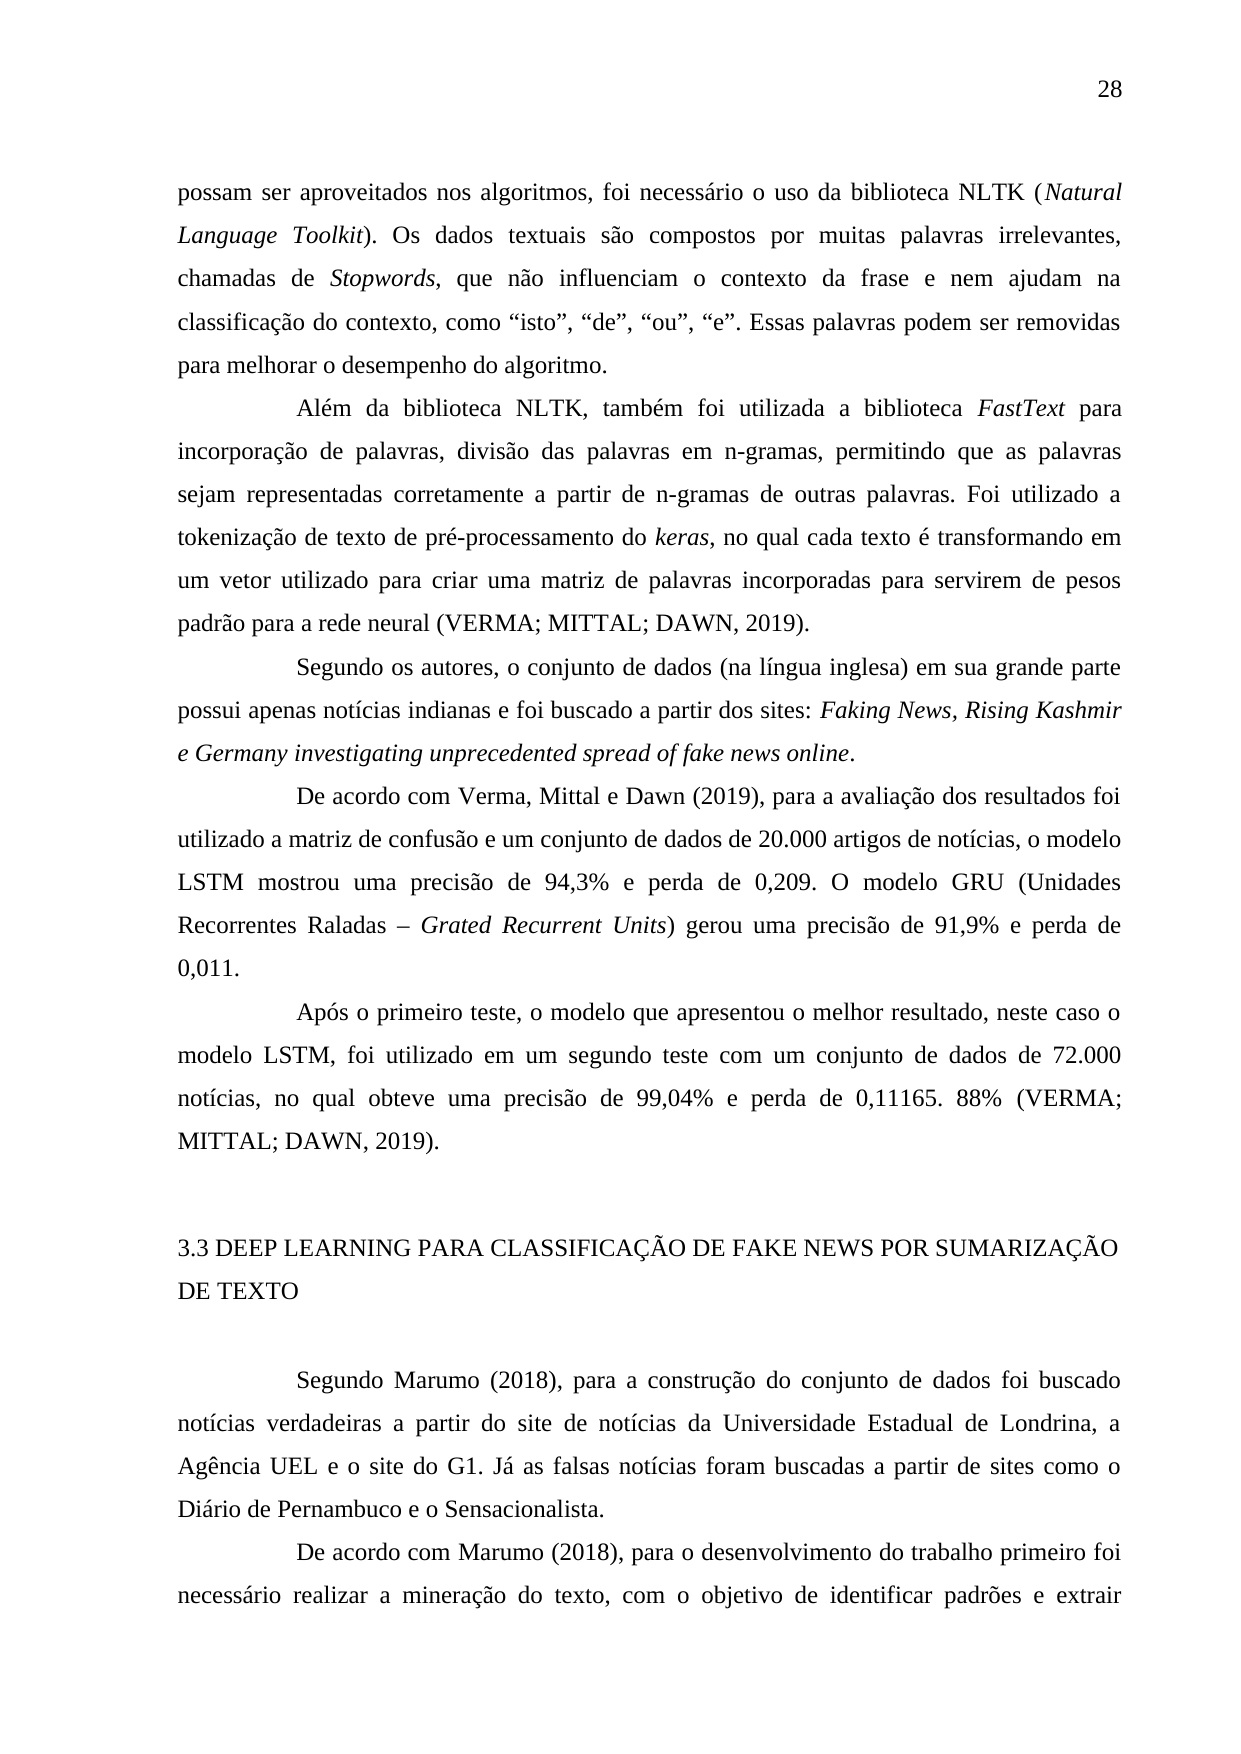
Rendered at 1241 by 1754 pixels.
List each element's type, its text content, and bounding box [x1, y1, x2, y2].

text De acordo com Verma, Mittal e Dawn (2019), para a avaliação dos resultados foi utilizado a matriz de confusão e um conjunto de dados de 20.000 artigos de notícias, o modelo LSTM mostrou uma precisão de 94,3% e perda de 0,209. O modelo GRU (Unidades Recorrentes Raladas – Grated Recurrent Units) gerou uma precisão de 91,9% e perda de 0,011. [177, 781, 1122, 982]
text Após o primeiro teste, o modelo que apresentou o melhor resultado, neste caso o modelo LSTM, foi utilizado em um segundo teste com um conjunto de dados de 72.000 notícias, no qual obteve uma precisão de 99,04% e perda de 0,11165. 88% (VERMA; MITTAL; DAWN, 2019). [177, 997, 1122, 1155]
text De acordo com Marumo (2018), para o desenvolvimento do trabalho primeiro foi necessário realizar a mineração do texto, com o objetivo de identificar padrões e extrair [177, 1537, 1122, 1609]
text possam ser aproveitados nos algoritmos, foi necessário o uso da biblioteca NLTK (Natural Language Toolkit). Os dados textuais são compostos por muitas palavras irrelevantes, chamadas de Stopwords, que não influenciam o contexto da frase e nem ajudam na classificação do contexto, como “isto”, “de”, “ou”, “e”. Essas palavras podem ser removidas para melhorar o desempenho do algoritmo. [177, 177, 1122, 378]
text Além da biblioteca NLTK, também foi utilizada a biblioteca FastText para incorporação de palavras, divisão das palavras em n-gramas, permitindo que as palavras sejam representadas corretamente a partir de n-gramas de outras palavras. Foi utilizado a tokenização de texto de pré-processamento do keras, no qual cada texto é transformando em um vetor utilizado para criar uma matriz de palavras incorporadas para servirem de pesos padrão para a rede neural (VERMA; MITTAL; DAWN, 2019). [177, 393, 1122, 637]
text Segundo os autores, o conjunto de dados (na língua inglesa) em sua grande parte possui apenas notícias indianas e foi buscado a partir dos sites: Faking News, Rising Kashmir e Germany investigating unprecedented spread of fake news online. [177, 652, 1122, 767]
text Segundo Marumo (2018), para a construção do conjunto de dados foi buscado notícias verdadeiras a partir do site de notícias da Universidade Estadual de Londrina, a Agência UEL e o site do G1. Já as falsas notícias foram buscadas a partir de sites como o Diário de Pernambuco e o Sensacionalista. [177, 1365, 1122, 1523]
subtitle 3.3 DEEP LEARNING PARA CLASSIFICAÇÃO DE FAKE NEWS POR SUMARIZAÇÃO DE TEXTO [177, 1233, 1122, 1305]
